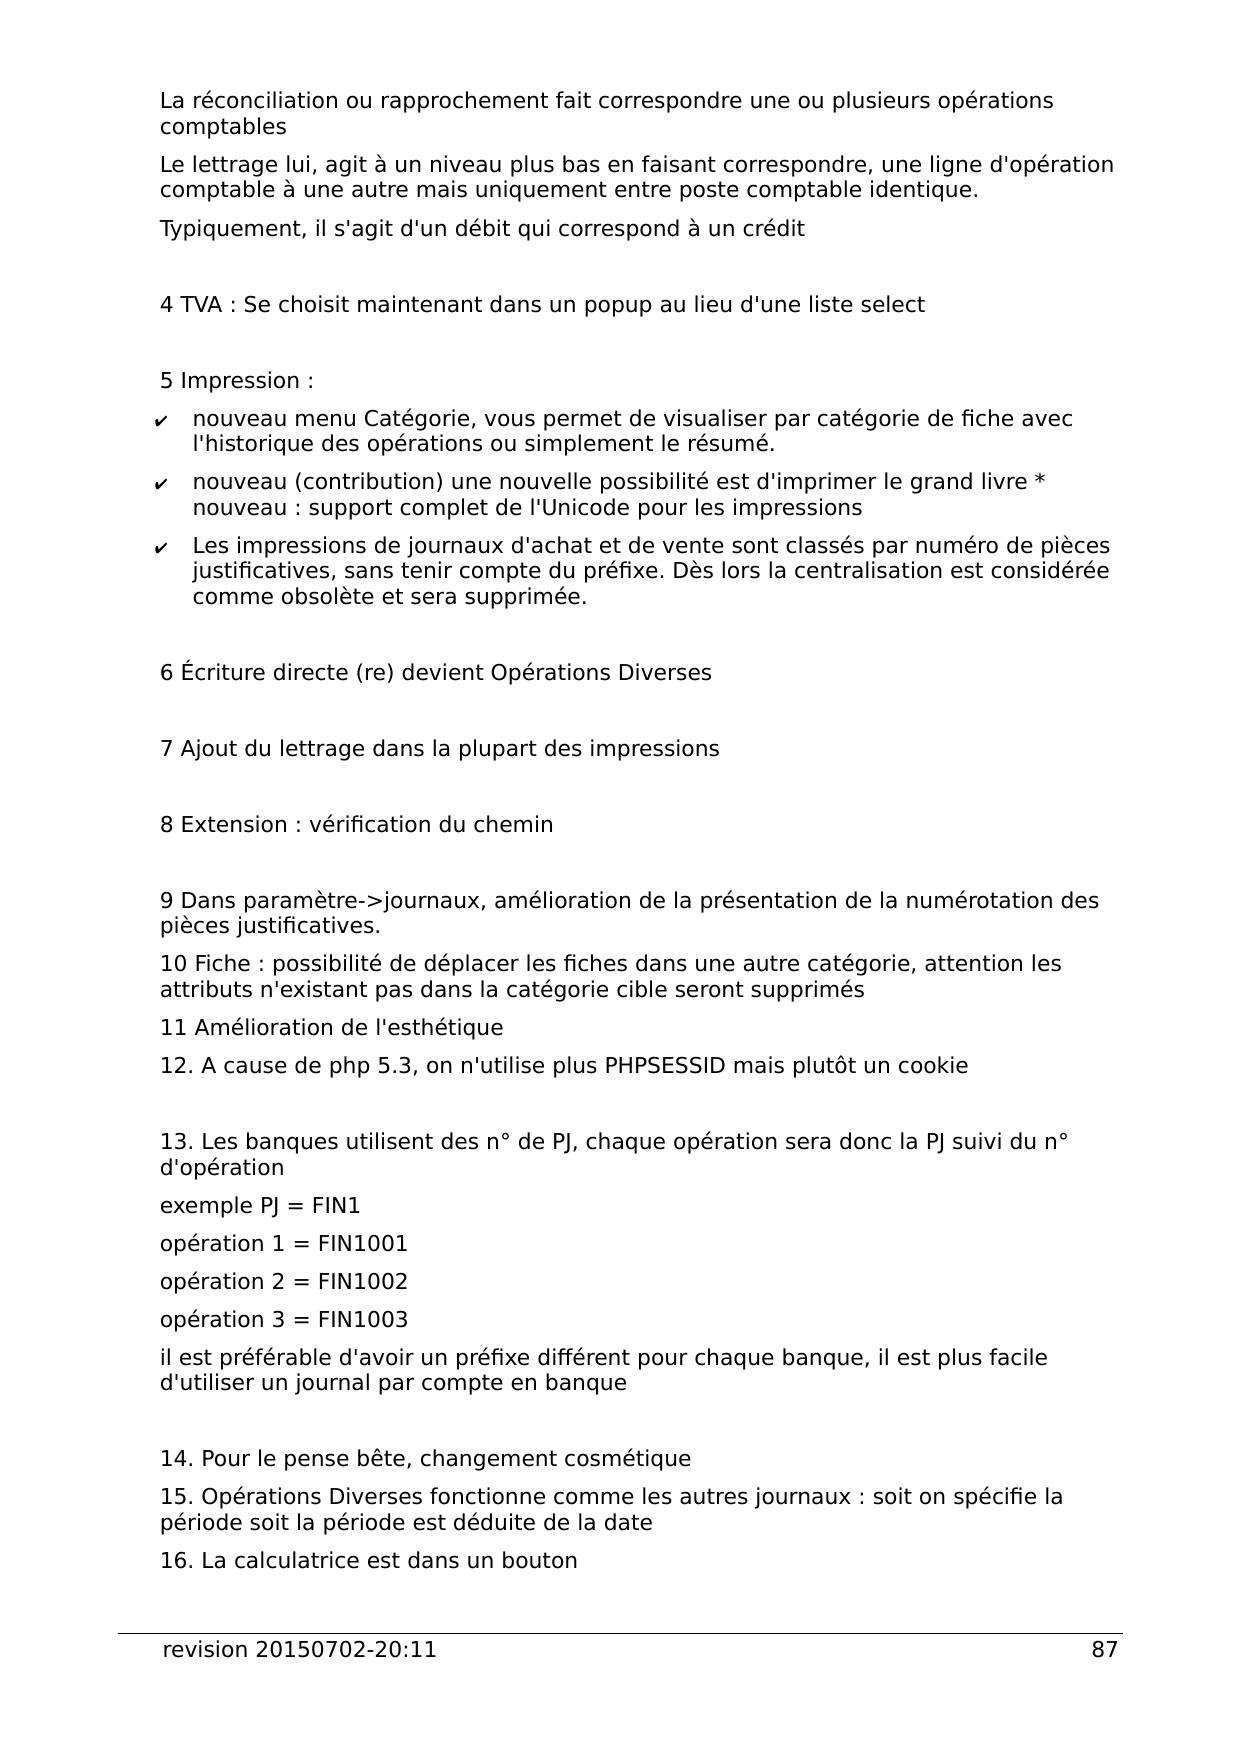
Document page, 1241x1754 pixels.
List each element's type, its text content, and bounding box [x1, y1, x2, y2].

list nouveau (contribution) une nouvelle possibilité est d'imprimer le grand livre * nouveau : support complet de l'Unicode pour les impressions [155, 469, 1123, 520]
text 8 Extension : vérification du chemin [159, 812, 1123, 837]
text opération 2 = FIN1002 [159, 1269, 1123, 1294]
text 4 TVA : Se choisit maintenant dans un popup au lieu d'une liste select [159, 292, 1123, 317]
text Le lettrage lui, agit à un niveau plus bas en faisant correspondre, une ligne d'opération comptable à une autre mais uniquement entre poste comptable identique. [159, 152, 1123, 203]
list nouveau menu Catégorie, vous permet de visualiser par catégorie de fiche avec l'historique des opérations ou simplement le résumé. [155, 406, 1123, 457]
list Les impressions de journaux d'achat et de vente sont classés par numéro de pièces justificatives, sans tenir compte du préfixe. Dès lors la centralisation est considérée comme obsolète et sera supprimée. [155, 533, 1123, 609]
text il est préférable d'avoir un préfixe différent pour chaque banque, il est plus facile d'utiliser un journal par compte en banque [159, 1345, 1123, 1396]
text exemple PJ = FIN1 [159, 1193, 1123, 1218]
text 11 Amélioration de l'esthétique [159, 1015, 1123, 1041]
text 6 Écriture directe (re) devient Opérations Diverses [159, 660, 1123, 685]
text 13. Les banques utilisent des n° de PJ, chaque opération sera donc la PJ suivi du n° d'opération [159, 1129, 1123, 1180]
text 5 Impression : [159, 368, 1123, 393]
text 14. Pour le pense bête, changement cosmétique [159, 1446, 1123, 1472]
text 7 Ajout du lettrage dans la plupart des impressions [159, 736, 1123, 761]
text Typiquement, il s'agit d'un débit qui correspond à un crédit [159, 216, 1123, 241]
text 12. A cause de php 5.3, on n'utilise plus PHPSESSID mais plutôt un cookie [159, 1053, 1123, 1079]
text 16. La calculatrice est dans un bouton [159, 1548, 1123, 1573]
text 10 Fiche : possibilité de déplacer les fiches dans une autre catégorie, attention les attributs n'existant pas dans la catégorie cible seront supprimés [159, 952, 1123, 1003]
text opération 3 = FIN1003 [159, 1307, 1123, 1332]
text 15. Opérations Diverses fonctionne comme les autres journaux : soit on spécifie la période soit la période est déduite de la date [159, 1484, 1123, 1535]
text La réconciliation ou rapprochement fait correspondre une ou plusieurs opérations comptables [159, 88, 1123, 139]
text 9 Dans paramètre->journaux, amélioration de la présentation de la numérotation des pièces justificatives. [159, 888, 1123, 939]
text opération 1 = FIN1001 [159, 1231, 1123, 1256]
